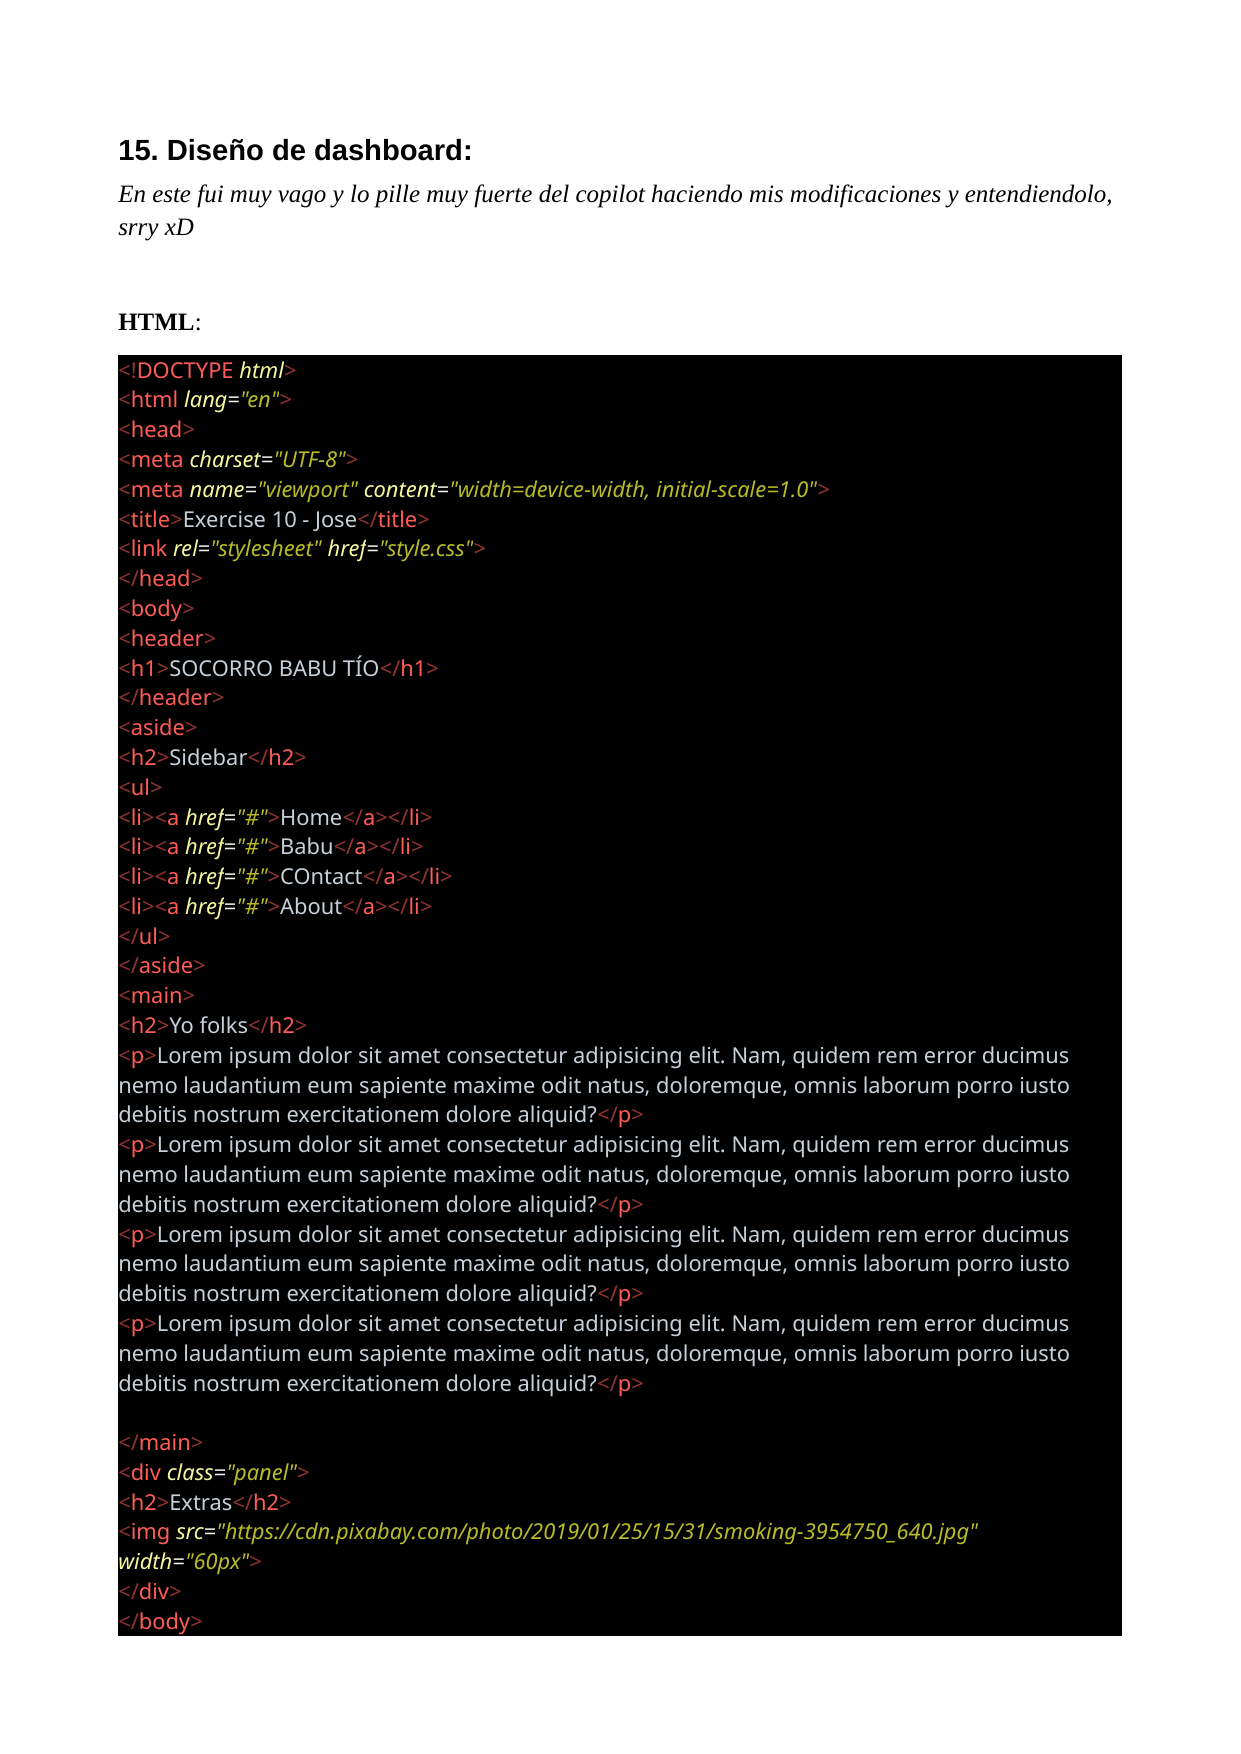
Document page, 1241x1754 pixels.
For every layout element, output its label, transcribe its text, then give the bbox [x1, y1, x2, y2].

text HTML: [118, 307, 1122, 336]
table_header <!DOCTYPE html> <html lang="en"> <head> <meta charset="UTF-8"> <meta name="viewport" content="width=device-width, initial-scale=1.0"> <title>Exercise 10 - Jose</title> <link rel="stylesheet" href="style.css"> </head> <body> <header> <h1>SOCORRO BABU TÍO</h1> </header> <aside> <h2>Sidebar</h2> <ul> <li><a href="#">Home</a></li> <li><a href="#">Babu</a></li> <li><a href="#">COntact</a></li> <li><a href="#">About</a></li> </ul> </aside> <main> <h2>Yo folks</h2> <p>Lorem ipsum dolor sit amet consectetur adipisicing elit. Nam, quidem rem error ducimus nemo laudantium eum sapiente maxime odit natus, doloremque, omnis laborum porro iusto debitis nostrum exercitationem dolore aliquid?</p> <p>Lorem ipsum dolor sit amet consectetur adipisicing elit. Nam, quidem rem error ducimus nemo laudantium eum sapiente maxime odit natus, doloremque, omnis laborum porro iusto debitis nostrum exercitationem dolore aliquid?</p> <p>Lorem ipsum dolor sit amet consectetur adipisicing elit. Nam, quidem rem error ducimus nemo laudantium eum sapiente maxime odit natus, doloremque, omnis laborum porro iusto debitis nostrum exercitationem dolore aliquid?</p> <p>Lorem ipsum dolor sit amet consectetur adipisicing elit. Nam, quidem rem error ducimus nemo laudantium eum sapiente maxime odit natus, doloremque, omnis laborum porro iusto debitis nostrum exercitationem dolore aliquid?</p> </main> <div class="panel"> <h2>Extras</h2> <img src="https://cdn.pixabay.com/photo/2019/01/25/15/31/smoking-3954750_640.jpg" width="60px"> </div> </body> [118, 355, 1122, 1636]
subtitle 15. Diseño de dashboard: [118, 133, 1122, 166]
text En este fui muy vago y lo pille muy fuerte del copilot haciendo mis modificaciones y entendiendolo, srry xD [118, 179, 1122, 241]
